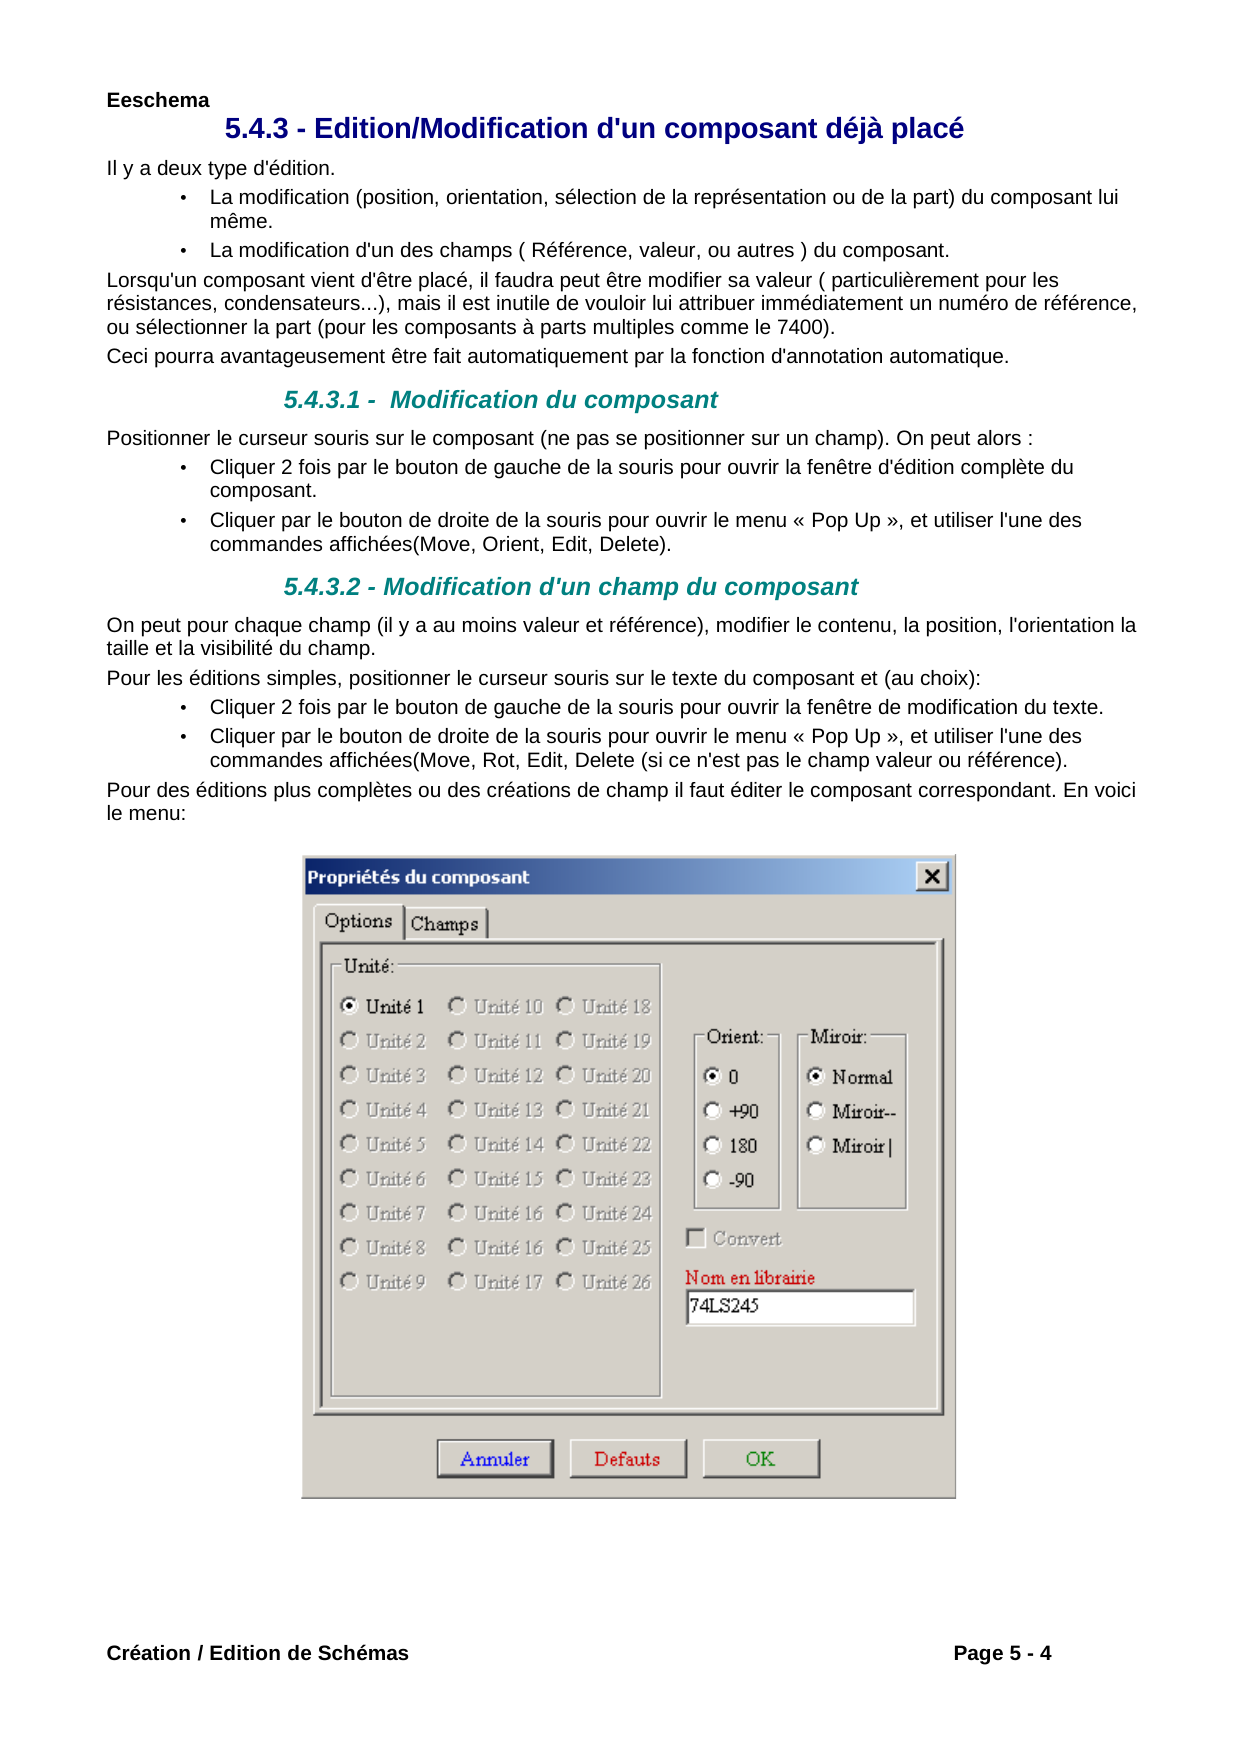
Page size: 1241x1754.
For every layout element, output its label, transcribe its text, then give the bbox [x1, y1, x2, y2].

text Pour des éditions plus complètes ou des créations de champ il faut éditer le composant correspondant. En voici le menu: [106, 778, 1151, 825]
text Positionner le curseur souris sur le composant (ne pas se positionner sur un champ). On peut alors : [106, 426, 1151, 449]
subtitle Modification d'un champ du composant [283, 573, 1151, 601]
text On peut pour chaque champ (il y a au moins valeur et référence), modifier le contenu, la position, l'orientation la taille et la visibilité du champ. [106, 613, 1151, 660]
text Pour les éditions simples, positionner le curseur souris sur le texte du composant et (au choix): [106, 666, 1151, 689]
list La modification (position, orientation, sélection de la représentation ou de la part) du composant lui même. [180, 186, 1151, 233]
subtitle Modification du composant [283, 386, 1151, 414]
list Cliquer 2 fois par le bouton de gauche de la souris pour ouvrir la fenêtre d'édition complète du composant. [180, 455, 1151, 502]
text Il y a deux type d'édition. [106, 156, 1151, 180]
text Lorsqu'un composant vient d'être placé, il faudra peut être modifier sa valeur ( particulièrement pour les résistances, condensateurs...), mais il est inutile de vouloir lui attribuer immédiatement un numéro de référence, ou sélectionner la part (pour les composants à parts multiples comme le 7400). [106, 268, 1151, 339]
list Cliquer par le bouton de droite de la souris pour ouvrir le menu « Pop Up », et utiliser l'une des commandes affichées(Move, Rot, Edit, Delete (si ce n'est pas le champ valeur ou référence). [180, 725, 1151, 772]
text Ceci pourra avantageusement être fait automatiquement par la fonction d'annotation automatique. [106, 345, 1151, 368]
picture [301, 854, 957, 1499]
list Cliquer 2 fois par le bouton de gauche de la souris pour ouvrir la fenêtre de modification du texte. [180, 696, 1151, 719]
subtitle Edition/Modification d'un composant déjà placé [224, 112, 1151, 144]
list Cliquer par le bouton de droite de la souris pour ouvrir le menu « Pop Up », et utiliser l'une des commandes affichées(Move, Orient, Edit, Delete). [180, 508, 1151, 556]
list La modification d'un des champs ( Référence, valeur, ou autres ) du composant. [180, 239, 1151, 262]
